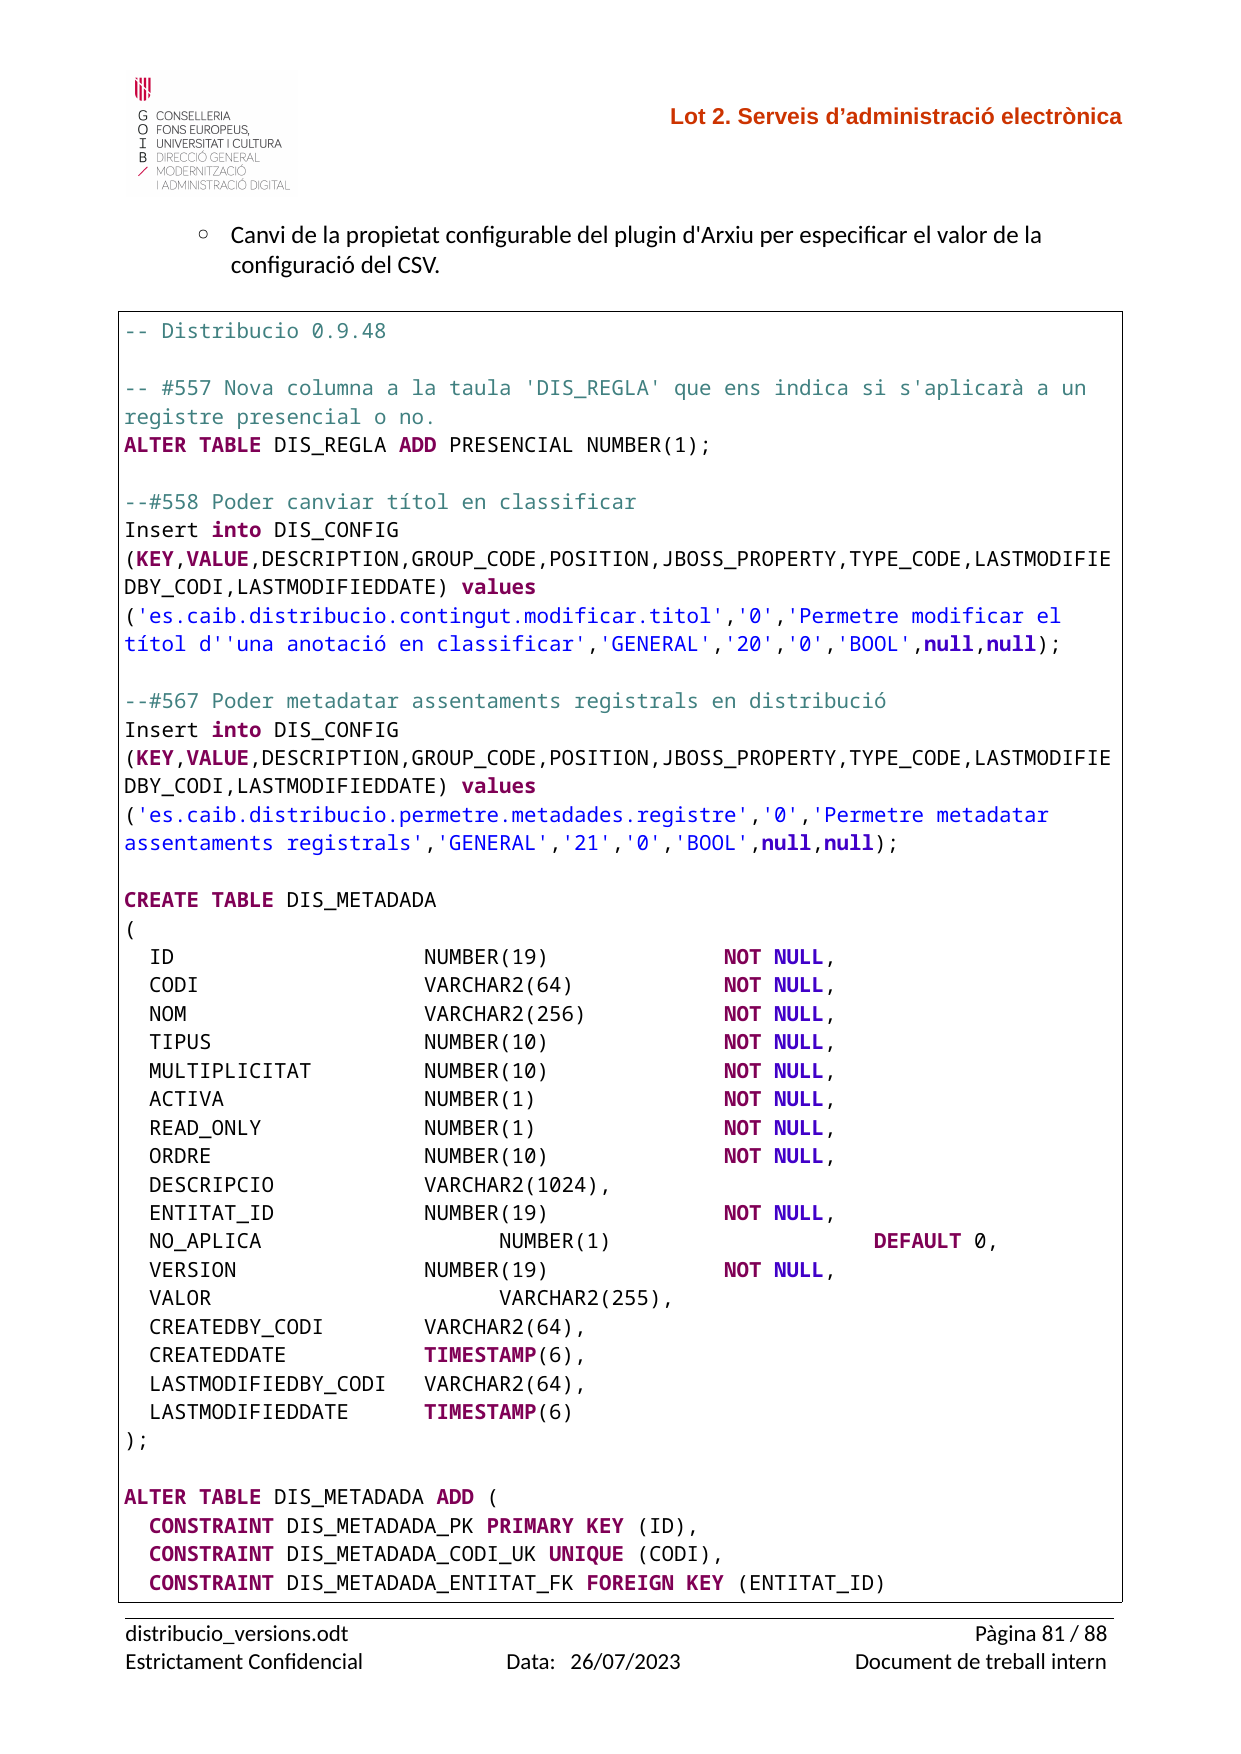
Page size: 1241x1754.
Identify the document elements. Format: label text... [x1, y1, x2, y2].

table_header -- Distribucio 0.9.48 -- #557 Nova columna a la taula 'DIS_REGLA' que ens indica si s'aplicarà a un registre presencial o no. ALTER TABLE DIS_REGLA ADD PRESENCIAL NUMBER(1); --#558 Poder canviar títol en classificar Insert into DIS_CONFIG (KEY,VALUE,DESCRIPTION,GROUP_CODE,POSITION,JBOSS_PROPERTY,TYPE_CODE,LASTMODIFIEDBY_CODI,LASTMODIFIEDDATE) values ('es.caib.distribucio.contingut.modificar.titol','0','Permetre modificar el títol d''una anotació en classificar','GENERAL','20','0','BOOL',null,null); --#567 Poder metadatar assentaments registrals en distribució Insert into DIS_CONFIG (KEY,VALUE,DESCRIPTION,GROUP_CODE,POSITION,JBOSS_PROPERTY,TYPE_CODE,LASTMODIFIEDBY_CODI,LASTMODIFIEDDATE) values ('es.caib.distribucio.permetre.metadades.registre','0','Permetre metadatar assentaments registrals','GENERAL','21','0','BOOL',null,null); CREATE TABLE DIS_METADADA ( ID NUMBER(19) NOT NULL, CODI VARCHAR2(64) NOT NULL, NOM VARCHAR2(256) NOT NULL, TIPUS NUMBER(10) NOT NULL, MULTIPLICITAT NUMBER(10) NOT NULL, ACTIVA NUMBER(1) NOT NULL, READ_ONLY NUMBER(1) NOT NULL, ORDRE NUMBER(10) NOT NULL, DESCRIPCIO VARCHAR2(1024), ENTITAT_ID NUMBER(19) NOT NULL, NO_APLICA NUMBER(1) DEFAULT 0, VERSION NUMBER(19) NOT NULL, VALOR VARCHAR2(255), CREATEDBY_CODI VARCHAR2(64), CREATEDDATE TIMESTAMP(6), LASTMODIFIEDBY_CODI VARCHAR2(64), LASTMODIFIEDDATE TIMESTAMP(6) ); ALTER TABLE DIS_METADADA ADD ( CONSTRAINT DIS_METADADA_PK PRIMARY KEY (ID), CONSTRAINT DIS_METADADA_CODI_UK UNIQUE (CODI), CONSTRAINT DIS_METADADA_ENTITAT_FK FOREIGN KEY (ENTITAT_ID) [119, 312, 1122, 1602]
picture [126, 70, 299, 197]
list Canvi de la propietat configurable del plugin d'Arxiu per especificar el valor de la configuració del CSV. [193, 219, 1122, 280]
